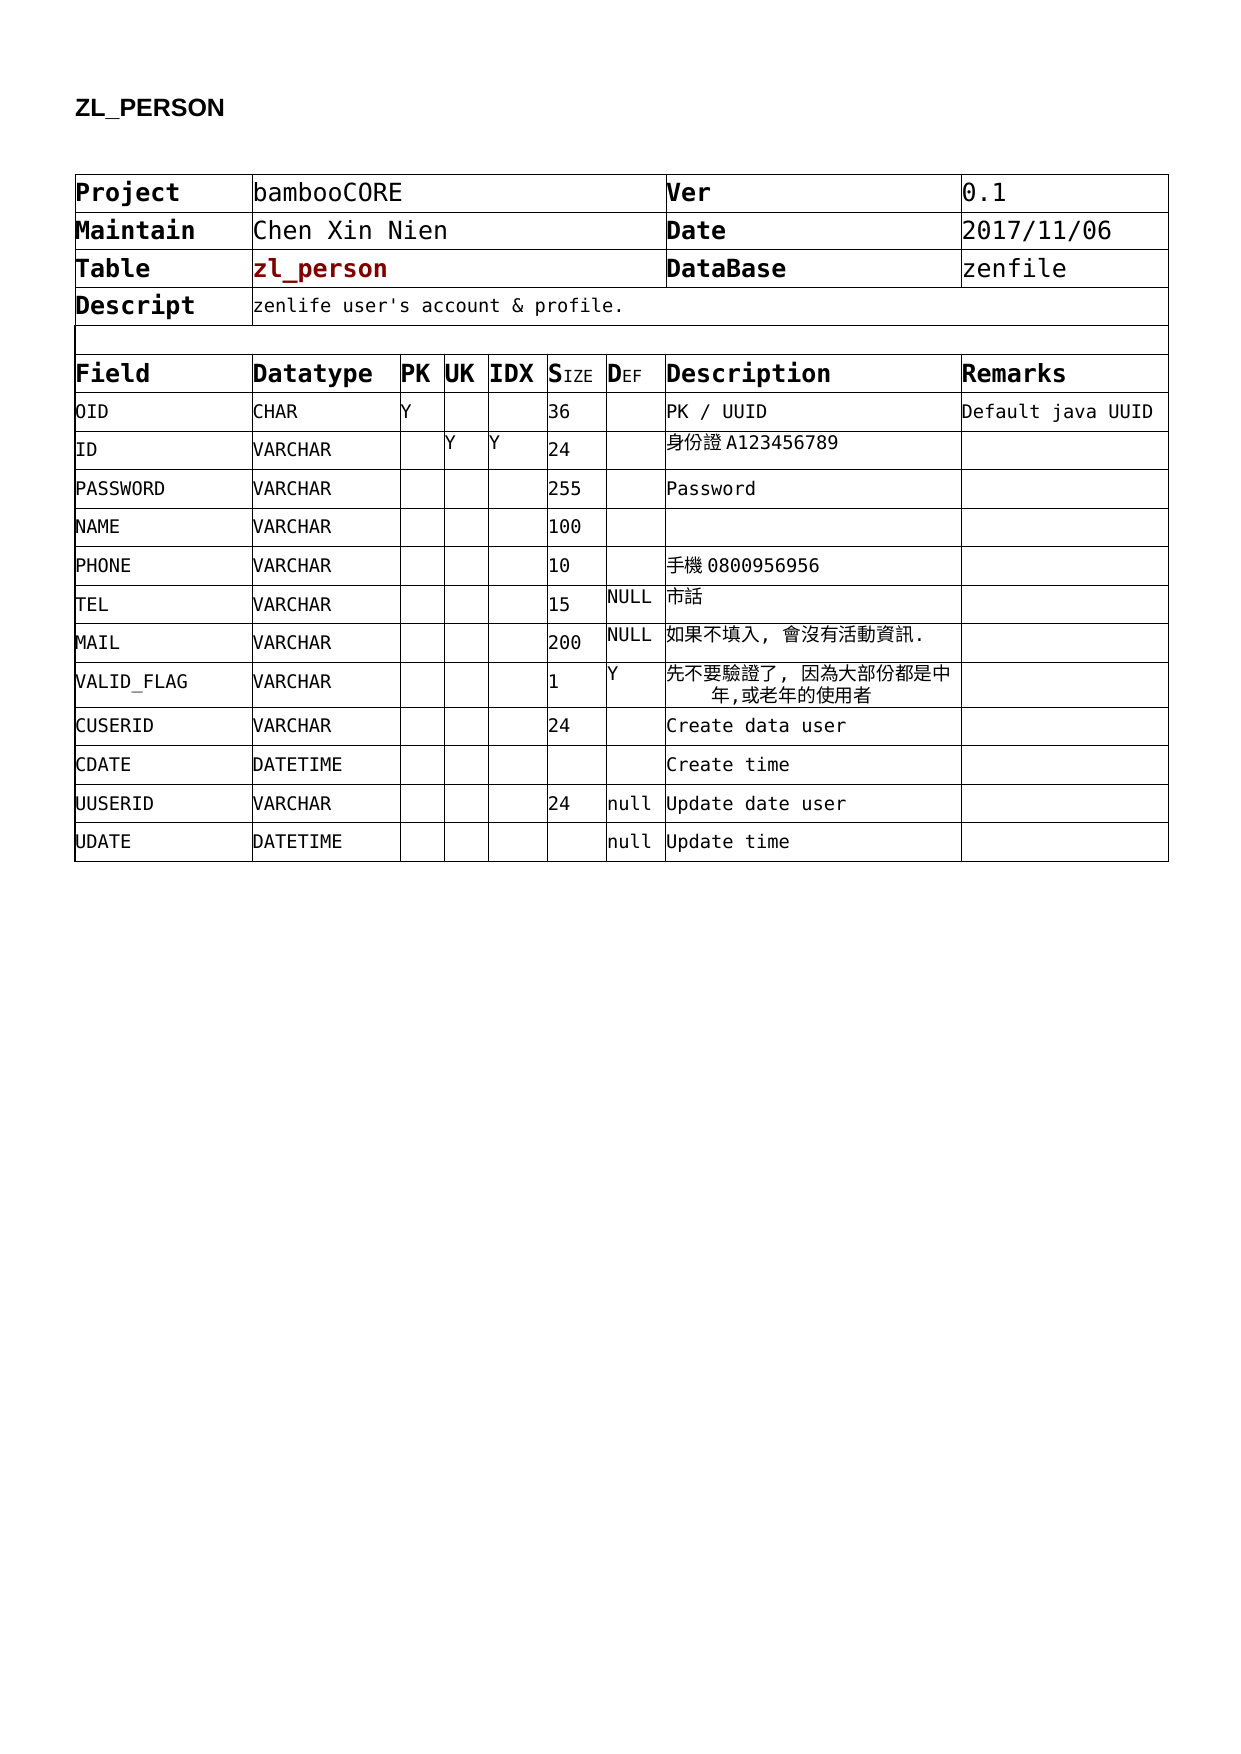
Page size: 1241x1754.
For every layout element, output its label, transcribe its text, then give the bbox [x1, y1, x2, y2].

table_cell null [607, 785, 665, 822]
table_cell Y [607, 663, 665, 707]
table_cell Y [489, 432, 547, 469]
table_cell [445, 393, 488, 431]
table_cell zl_person [253, 250, 666, 287]
table_cell [962, 785, 1168, 822]
table_cell [76, 326, 1168, 353]
table_cell CHAR [253, 393, 400, 431]
table_header Ver [667, 175, 961, 212]
table_cell Date [667, 213, 961, 249]
table_cell [962, 509, 1168, 546]
table_cell [1169, 431, 1181, 469]
table_header bambooCORE [253, 175, 666, 212]
table_cell VARCHAR [253, 547, 400, 585]
table_cell Create data user [666, 708, 961, 745]
table_header Project [76, 175, 252, 212]
table_cell [962, 746, 1168, 784]
table_cell 先不要驗證了, 因為大部份都是中年,或老年的使用者 [666, 663, 961, 707]
table_cell VARCHAR [253, 624, 400, 662]
table_cell PK [401, 355, 444, 392]
table_cell [489, 663, 547, 707]
table_cell Table [76, 250, 252, 287]
table_cell NULL [607, 586, 665, 623]
table_cell VARCHAR [253, 586, 400, 623]
table_cell [1169, 325, 1181, 353]
table_cell [1169, 707, 1181, 745]
table_cell [962, 547, 1168, 585]
table_cell [548, 746, 606, 784]
table_cell [1169, 508, 1181, 546]
table_cell [401, 432, 444, 469]
table_cell CDATE [76, 746, 252, 784]
table_cell [489, 509, 547, 546]
table_cell [445, 624, 488, 662]
table_cell VARCHAR [253, 663, 400, 707]
table_cell [445, 708, 488, 745]
table_cell [401, 470, 444, 508]
table_cell [445, 470, 488, 508]
table_cell Create time [666, 746, 961, 784]
table_cell [401, 785, 444, 822]
table_cell SIZE [548, 355, 606, 392]
table_cell DATETIME [253, 746, 400, 784]
table_cell 身份證A123456789 [666, 432, 961, 469]
table_cell [607, 393, 665, 431]
table_cell Chen Xin Nien [253, 213, 666, 249]
table_cell [489, 586, 547, 623]
table_cell [1169, 469, 1181, 508]
table_cell 如果不填入, 會沒有活動資訊. [666, 624, 961, 662]
table_cell PHONE [76, 547, 252, 585]
table_cell VARCHAR [253, 708, 400, 745]
table_cell Remarks [962, 355, 1168, 392]
table_cell [1169, 546, 1181, 585]
table_cell Field [76, 355, 252, 392]
table_cell [401, 624, 444, 662]
table_cell [962, 586, 1168, 623]
table_cell [607, 432, 665, 469]
table_cell OID [76, 393, 252, 431]
table_cell [489, 547, 547, 585]
table_cell [401, 746, 444, 784]
table_cell 200 [548, 624, 606, 662]
table_cell [445, 663, 488, 707]
table_cell [489, 624, 547, 662]
table_cell [445, 823, 488, 861]
table_cell [607, 470, 665, 508]
table_cell NULL [607, 624, 665, 662]
table_cell [1169, 623, 1181, 662]
table_cell IDX [489, 355, 547, 392]
table_cell [401, 509, 444, 546]
table_cell Password [666, 470, 961, 508]
table_cell 15 [548, 586, 606, 623]
table_cell [489, 708, 547, 745]
table_cell [401, 586, 444, 623]
table_cell Descript [76, 288, 252, 325]
table_cell zenlife user's account & profile. [253, 288, 1168, 325]
table_cell [445, 586, 488, 623]
table_header [1175, 174, 1181, 212]
table_cell Update date user [666, 785, 961, 822]
table_cell Maintain [76, 213, 252, 249]
table_cell [445, 509, 488, 546]
table_cell 2017/11/06 [962, 213, 1168, 249]
table_cell PK / UUID [666, 393, 961, 431]
table_cell zenfile [962, 250, 1168, 287]
table_cell [1169, 392, 1181, 431]
table_cell [1175, 249, 1181, 287]
table_cell [962, 823, 1168, 861]
table_cell NAME [76, 509, 252, 546]
table_cell 24 [548, 785, 606, 822]
table_cell [445, 785, 488, 822]
table_cell [489, 746, 547, 784]
table_cell UK [445, 355, 488, 392]
table_cell null [607, 823, 665, 861]
table_cell [489, 470, 547, 508]
table_cell Default java UUID [962, 393, 1168, 431]
table_cell [1169, 745, 1181, 784]
table_cell [445, 547, 488, 585]
table_cell [548, 823, 606, 861]
table_cell VARCHAR [253, 432, 400, 469]
table_cell 100 [548, 509, 606, 546]
table_cell [962, 470, 1168, 508]
table_cell [401, 547, 444, 585]
table_cell 36 [548, 393, 606, 431]
table_cell [607, 708, 665, 745]
table_cell Datatype [253, 355, 400, 392]
table_cell [1175, 212, 1181, 249]
table_cell 255 [548, 470, 606, 508]
table_cell 1 [548, 663, 606, 707]
table_cell DATETIME [253, 823, 400, 861]
table_cell [962, 708, 1168, 745]
table_cell VARCHAR [253, 470, 400, 508]
table_cell [489, 823, 547, 861]
table_cell 市話 [666, 586, 961, 623]
table_cell MAIL [76, 624, 252, 662]
table_cell 24 [548, 432, 606, 469]
table_cell [489, 785, 547, 822]
table_cell [607, 509, 665, 546]
table_cell 24 [548, 708, 606, 745]
table_cell UUSERID [76, 785, 252, 822]
table_cell PASSWORD [76, 470, 252, 508]
table_cell [962, 432, 1168, 469]
table_cell DEF [607, 355, 665, 392]
table_cell [962, 624, 1168, 662]
table_cell [1169, 822, 1181, 861]
table_cell VALID_FLAG [76, 663, 252, 707]
table_cell Update time [666, 823, 961, 861]
table_cell [401, 823, 444, 861]
table_cell VARCHAR [253, 509, 400, 546]
table_cell [1169, 784, 1181, 822]
table_cell [1169, 662, 1181, 707]
table_cell [962, 663, 1168, 707]
table_cell [445, 746, 488, 784]
table_cell [607, 746, 665, 784]
table_cell [1169, 585, 1181, 623]
table_cell DataBase [667, 250, 961, 287]
table_cell [666, 509, 961, 546]
table_cell [401, 708, 444, 745]
table_header 0.1 [962, 175, 1168, 212]
table_cell 10 [548, 547, 606, 585]
table_cell VARCHAR [253, 785, 400, 822]
table_cell Y [401, 393, 444, 431]
table_cell UDATE [76, 823, 252, 861]
table_cell CUSERID [76, 708, 252, 745]
table_cell TEL [76, 586, 252, 623]
table_cell [1169, 354, 1181, 392]
subtitle ZL_PERSON [75, 89, 1165, 127]
table_cell Description [666, 355, 961, 392]
table_cell Y [445, 432, 488, 469]
table_cell [489, 393, 547, 431]
table_cell [1175, 287, 1181, 325]
table_cell [607, 547, 665, 585]
table_cell ID [76, 432, 252, 469]
table_cell 手機0800956956 [666, 547, 961, 585]
table_cell [401, 663, 444, 707]
